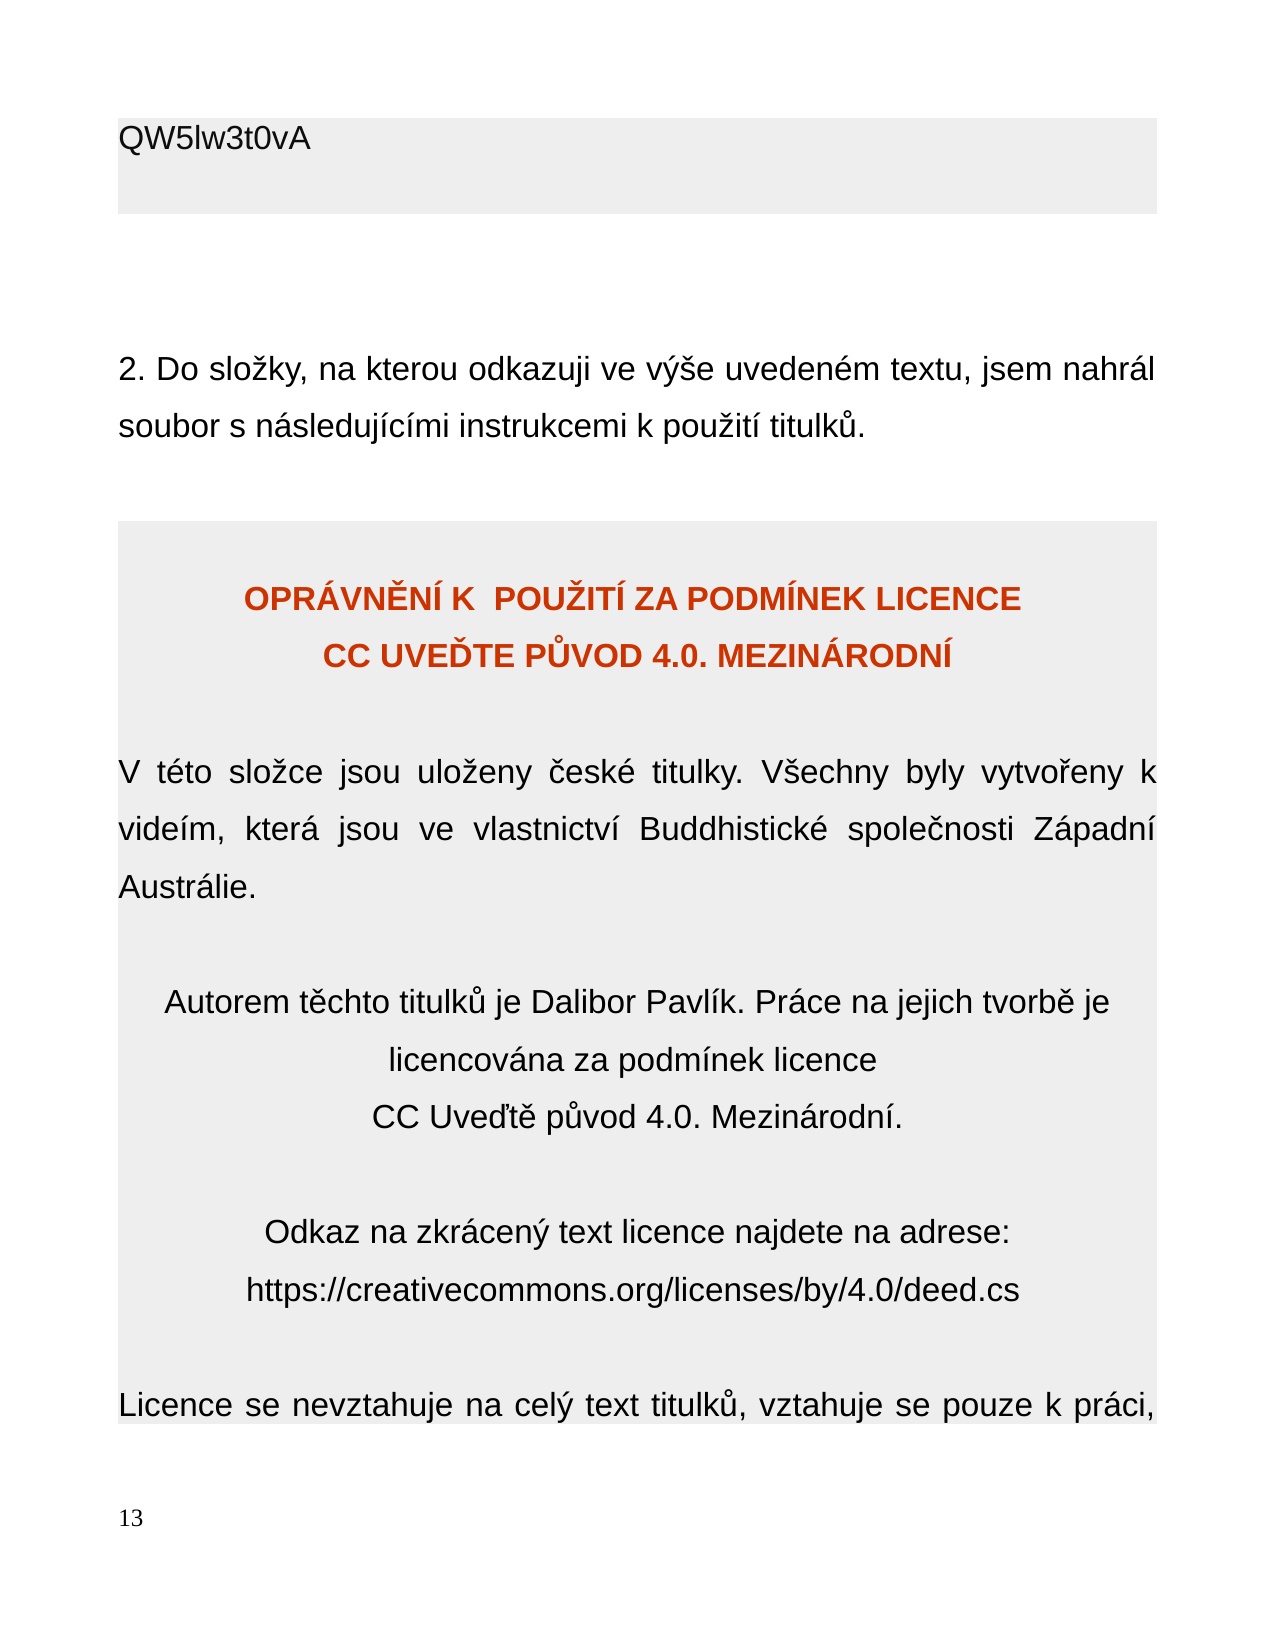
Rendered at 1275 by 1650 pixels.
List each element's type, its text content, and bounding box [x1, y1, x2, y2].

text Autorem těchto titulků je Dalibor Pavlík. Práce na jejich tvorbě je licencována za podmínek licence [118, 982, 1157, 1078]
text CC Uveďte původ 4.0. Mezinárodní [118, 637, 1157, 675]
text Licence se nevztahuje na celý text titulků, vztahuje se pouze k práci, [118, 1385, 1157, 1424]
text V této složce jsou uloženy české titulky. Všechny byly vytvořeny k videím, která jsou ve vlastnictví Buddhistické společnosti Západní Austrálie. [118, 752, 1157, 905]
text CC Uveďtě původ 4.0. Mezinárodní. Odkaz na zkrácený text licence najdete na adrese: https://creativecommons.org/licenses/by/4.0/deed.cs [118, 1097, 1157, 1309]
text 2. Do složky, na kterou odkazuji ve výše uvedeném textu, jsem nahrál soubor s následujícími instrukcemi k použití titulků. [118, 348, 1157, 444]
text Oprávnění k použití za podmínek licence [118, 579, 1157, 617]
text QW5lw3t0vA [118, 118, 1157, 157]
